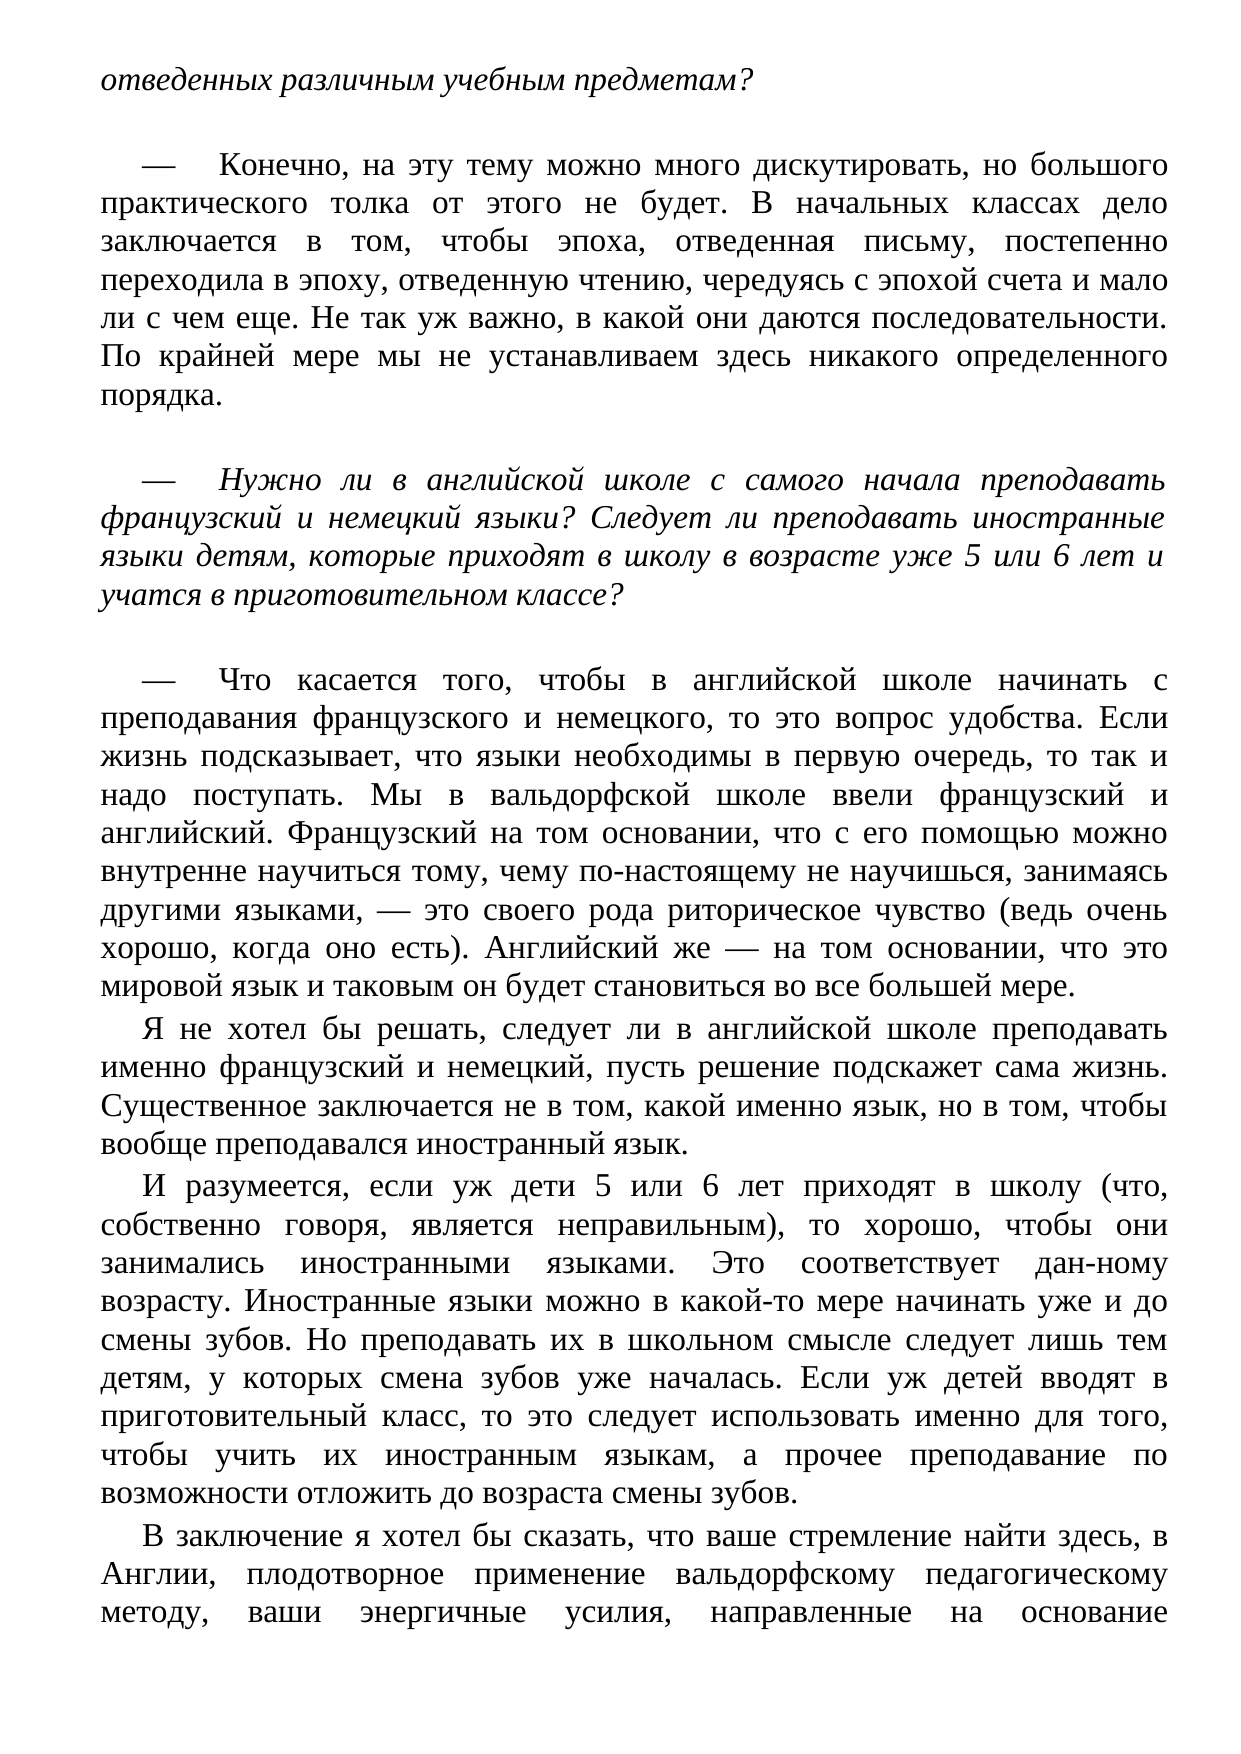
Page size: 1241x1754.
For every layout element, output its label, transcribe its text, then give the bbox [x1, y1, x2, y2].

text — Что касается того, чтобы в английской школе начинать с преподавания французского и немецкого, то это вопрос удобства. Если жизнь подсказывает, что языки необходимы в первую очередь, то так и надо поступать. Мы в вальдорфской школе ввели французский и английский. Французский на том основании, что с его помощью можно внутренне научиться тому, чему по-настоящему не научишься, занимаясь другими языками, — это своего рода риторическое чувство (ведь очень хорошо, когда оно есть). Английский же — на том основании, что это мировой язык и таковым он будет становиться во все большей мере. [100, 659, 1169, 1004]
text Я не хотел бы решать, следует ли в английской школе преподавать именно французский и немецкий, пусть решение подскажет сама жизнь. Существенное заключается не в том, какой именно язык, но в том, чтобы вообще преподавался иностранный язык. [100, 1008, 1169, 1162]
text В заключение я хотел бы сказать, что ваше стремление найти здесь, в Англии, плодотворное применение вальдорфскому педагогическому методу, ваши энергичные усилия, направленные на основание [100, 1515, 1169, 1630]
text — Нужно ли в английской школе с самого начала преподавать французский и немецкий языки? Следует ли преподавать иностранные языки детям, которые приходят в школу в возрасте уже 5 или 6 лет и учатся в приготовительном классе? [100, 459, 1169, 612]
text отведенных различным учебным предметам? [100, 59, 1169, 97]
text И разумеется, если уж дети 5 или 6 лет приходят в школу (что, собственно говоря, является неправильным), то хорошо, чтобы они занимались иностранными языками. Это соответствует дан-ному возрасту. Иностранные языки можно в какой-то мере начинать уже и до смены зубов. Но преподавать их в школьном смысле следует лишь тем детям, у которых смена зубов уже началась. Если уж детей вводят в приготовительный класс, то это следует использовать именно для того, чтобы учить их иностранным языкам, а прочее преподавание по возможности отложить до возраста смены зубов. [100, 1166, 1169, 1511]
text — Конечно, на эту тему можно много дискутировать, но большого практического толка от этого не будет. В начальных классах дело заключается в том, чтобы эпоха, отведенная письму, постепенно переходила в эпоху, отведенную чтению, чередуясь с эпохой счета и мало ли с чем еще. Не так уж важно, в какой они даются последовательности. По крайней мере мы не устанавливаем здесь никакого определенного порядка. [100, 144, 1169, 412]
